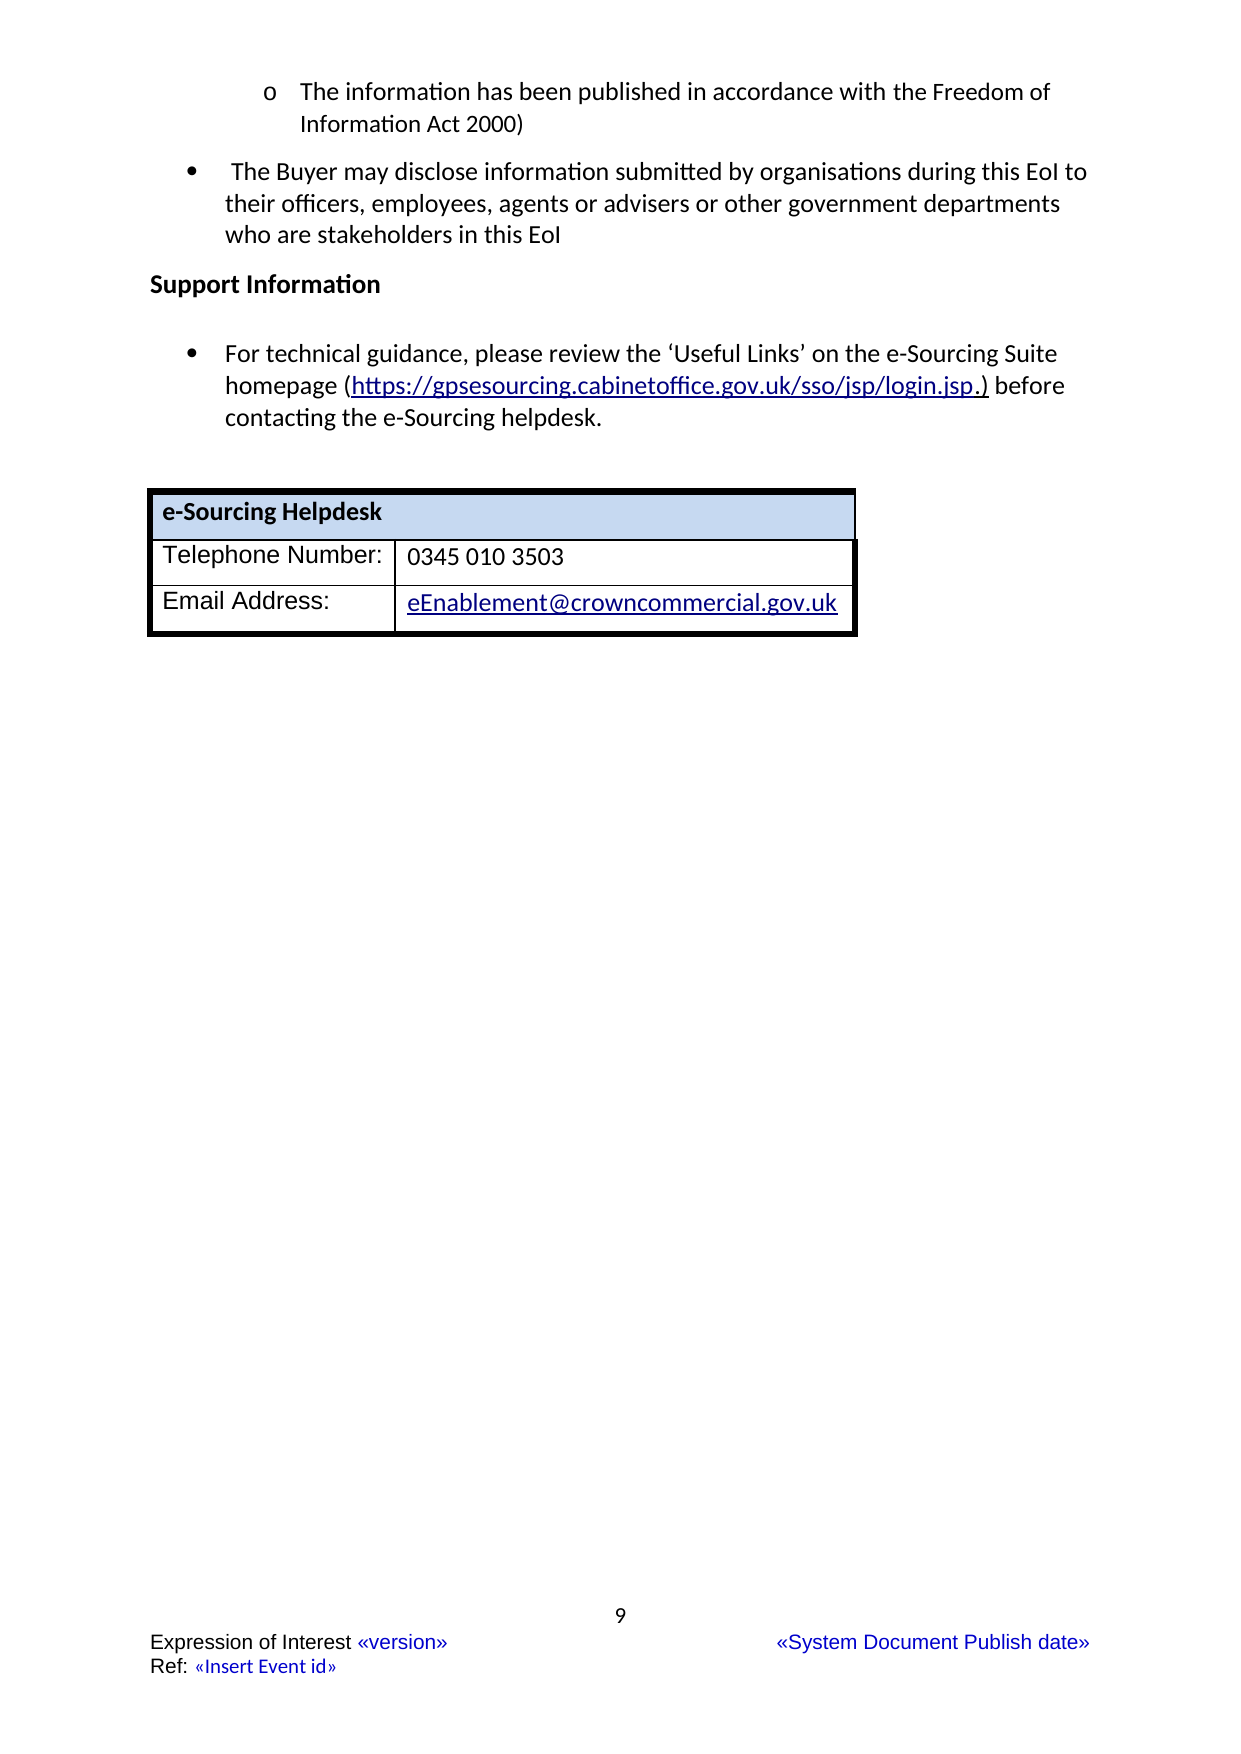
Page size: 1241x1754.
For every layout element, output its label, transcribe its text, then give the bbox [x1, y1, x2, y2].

table_cell Telephone Number: [153, 541, 394, 585]
subtitle Support Information [150, 267, 1090, 300]
table_cell Email Address: [153, 586, 394, 631]
list The information has been published in accordance with the Freedom of Information Act 2000) [262, 75, 1090, 138]
table_cell eEnablement@crowncommercial.gov.uk [396, 586, 852, 631]
table_cell 0345 010 3503 [396, 541, 852, 585]
list For technical guidance, please review the ‘Useful Links’ on the e-Sourcing Suite homepage (https://gpsesourcing.cabinetoffice.gov.uk/sso/jsp/login.jsp.) before contacting the e-Sourcing helpdesk. [187, 337, 1090, 433]
list The Buyer may disclose information submitted by organisations during this EoI to their officers, employees, agents or advisers or other government departments who are stakeholders in this EoI [187, 155, 1090, 250]
table_header e-Sourcing Helpdesk [153, 495, 854, 539]
